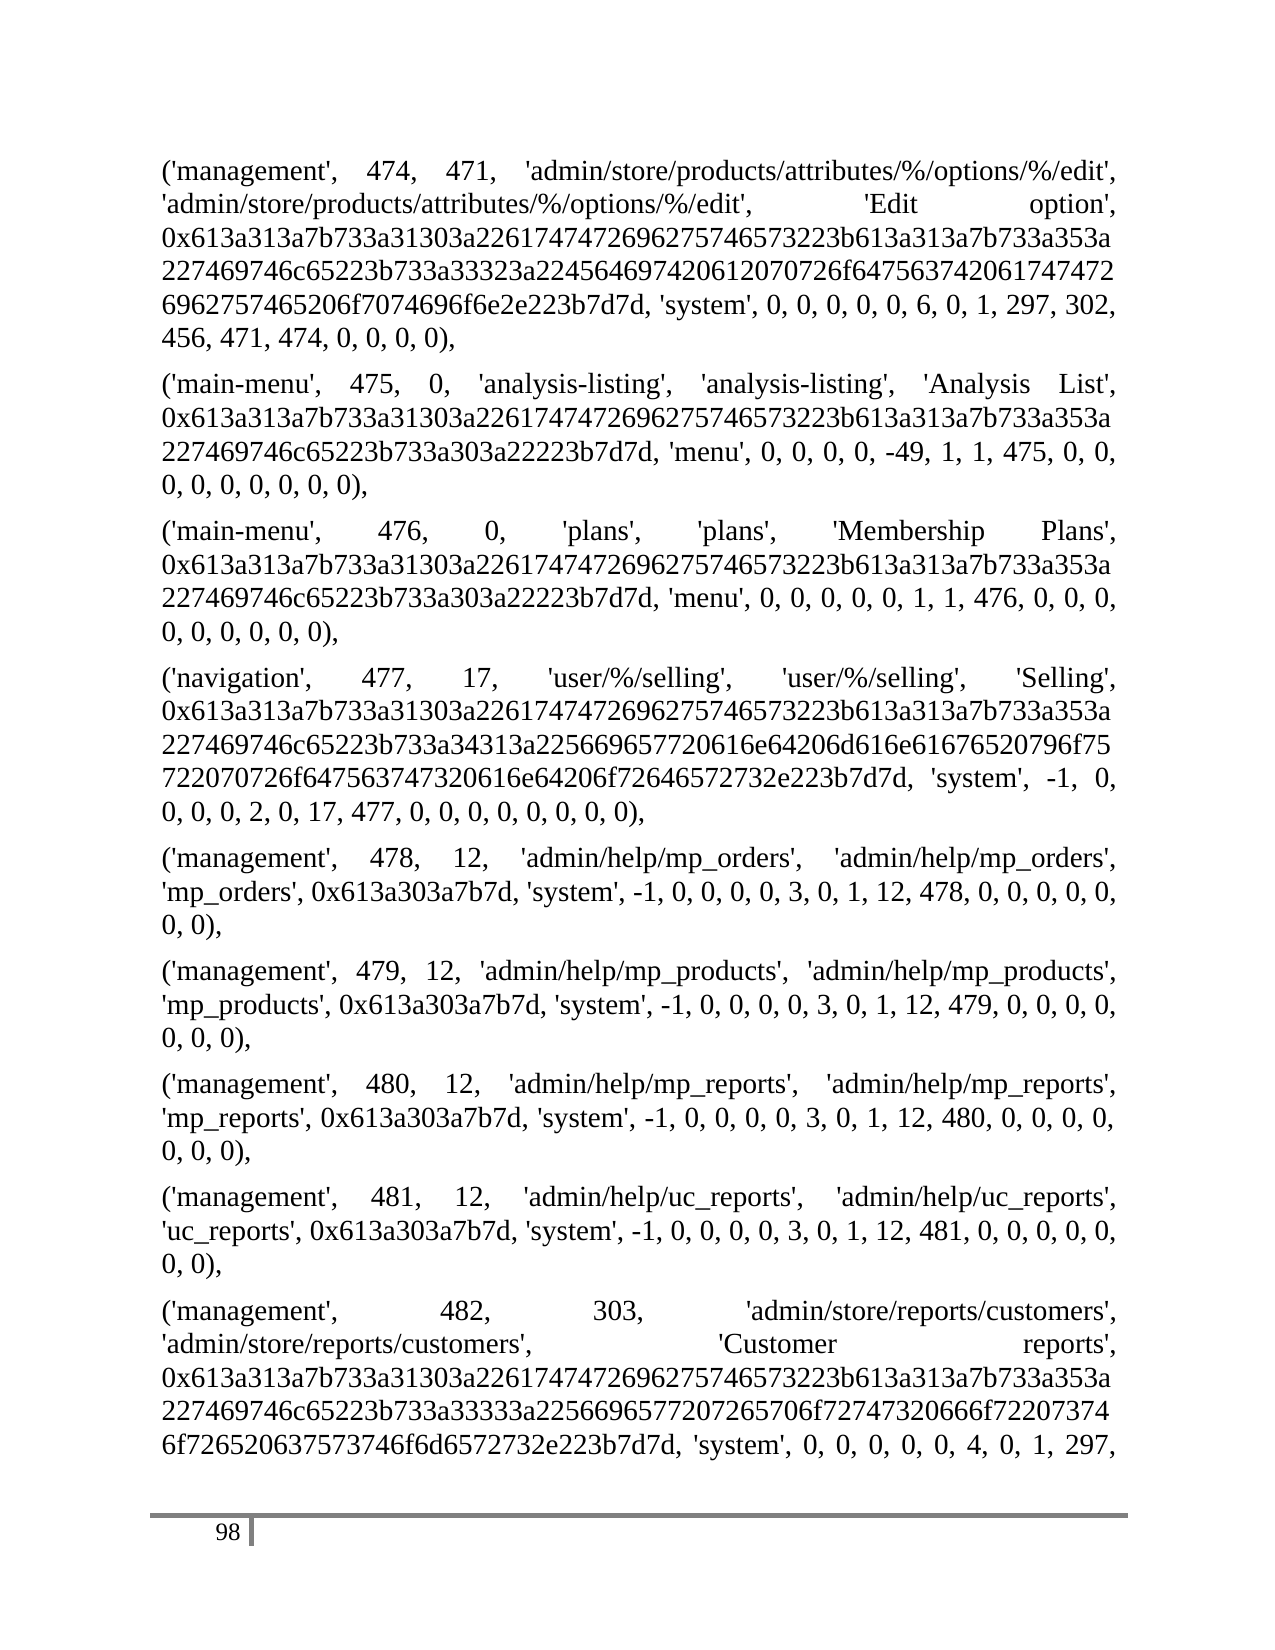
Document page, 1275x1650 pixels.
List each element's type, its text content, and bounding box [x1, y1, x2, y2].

text ('management', 480, 12, 'admin/help/mp_reports', 'admin/help/mp_reports', 'mp_reports', 0x613a303a7b7d, 'system', -1, 0, 0, 0, 0, 3, 0, 1, 12, 480, 0, 0, 0, 0, 0, 0, 0), [161, 1066, 1117, 1167]
text ('main-menu', 475, 0, 'analysis-listing', 'analysis-listing', 'Analysis List', 0x613a313a7b733a31303a2261747472696275746573223b613a313a7b733a353a227469746c65223b733a303a22223b7d7d, 'menu', 0, 0, 0, 0, -49, 1, 1, 475, 0, 0, 0, 0, 0, 0, 0, 0, 0), [161, 367, 1117, 501]
text ('management', 482, 303, 'admin/store/reports/customers', 'admin/store/reports/customers', 'Customer reports', 0x613a313a7b733a31303a2261747472696275746573223b613a313a7b733a353a227469746c65223b733a33333a2256696577207265706f72747320666f722073746f726520637573746f6d6572732e223b7d7d, 'system', 0, 0, 0, 0, 0, 4, 0, 1, 297, [161, 1293, 1117, 1460]
text ('management', 474, 471, 'admin/store/products/attributes/%/options/%/edit', 'admin/store/products/attributes/%/options/%/edit', 'Edit option', 0x613a313a7b733a31303a2261747472696275746573223b613a313a7b733a353a227469746c65223b733a33323a224564697420612070726f6475637420617474726962757465206f7074696f6e2e223b7d7d, 'system', 0, 0, 0, 0, 0, 6, 0, 1, 297, 302, 456, 471, 474, 0, 0, 0, 0), [161, 153, 1117, 354]
text ('main-menu', 476, 0, 'plans', 'plans', 'Membership Plans', 0x613a313a7b733a31303a2261747472696275746573223b613a313a7b733a353a227469746c65223b733a303a22223b7d7d, 'menu', 0, 0, 0, 0, 0, 1, 1, 476, 0, 0, 0, 0, 0, 0, 0, 0, 0), [161, 513, 1117, 647]
text ('management', 479, 12, 'admin/help/mp_products', 'admin/help/mp_products', 'mp_products', 0x613a303a7b7d, 'system', -1, 0, 0, 0, 0, 3, 0, 1, 12, 479, 0, 0, 0, 0, 0, 0, 0), [161, 953, 1117, 1054]
text ('management', 478, 12, 'admin/help/mp_orders', 'admin/help/mp_orders', 'mp_orders', 0x613a303a7b7d, 'system', -1, 0, 0, 0, 0, 3, 0, 1, 12, 478, 0, 0, 0, 0, 0, 0, 0), [161, 840, 1117, 941]
text ('management', 481, 12, 'admin/help/uc_reports', 'admin/help/uc_reports', 'uc_reports', 0x613a303a7b7d, 'system', -1, 0, 0, 0, 0, 3, 0, 1, 12, 481, 0, 0, 0, 0, 0, 0, 0), [161, 1179, 1117, 1280]
text ('navigation', 477, 17, 'user/%/selling', 'user/%/selling', 'Selling', 0x613a313a7b733a31303a2261747472696275746573223b613a313a7b733a353a227469746c65223b733a34313a225669657720616e64206d616e61676520796f75722070726f647563747320616e64206f72646572732e223b7d7d, 'system', -1, 0, 0, 0, 0, 2, 0, 17, 477, 0, 0, 0, 0, 0, 0, 0, 0), [161, 660, 1117, 828]
